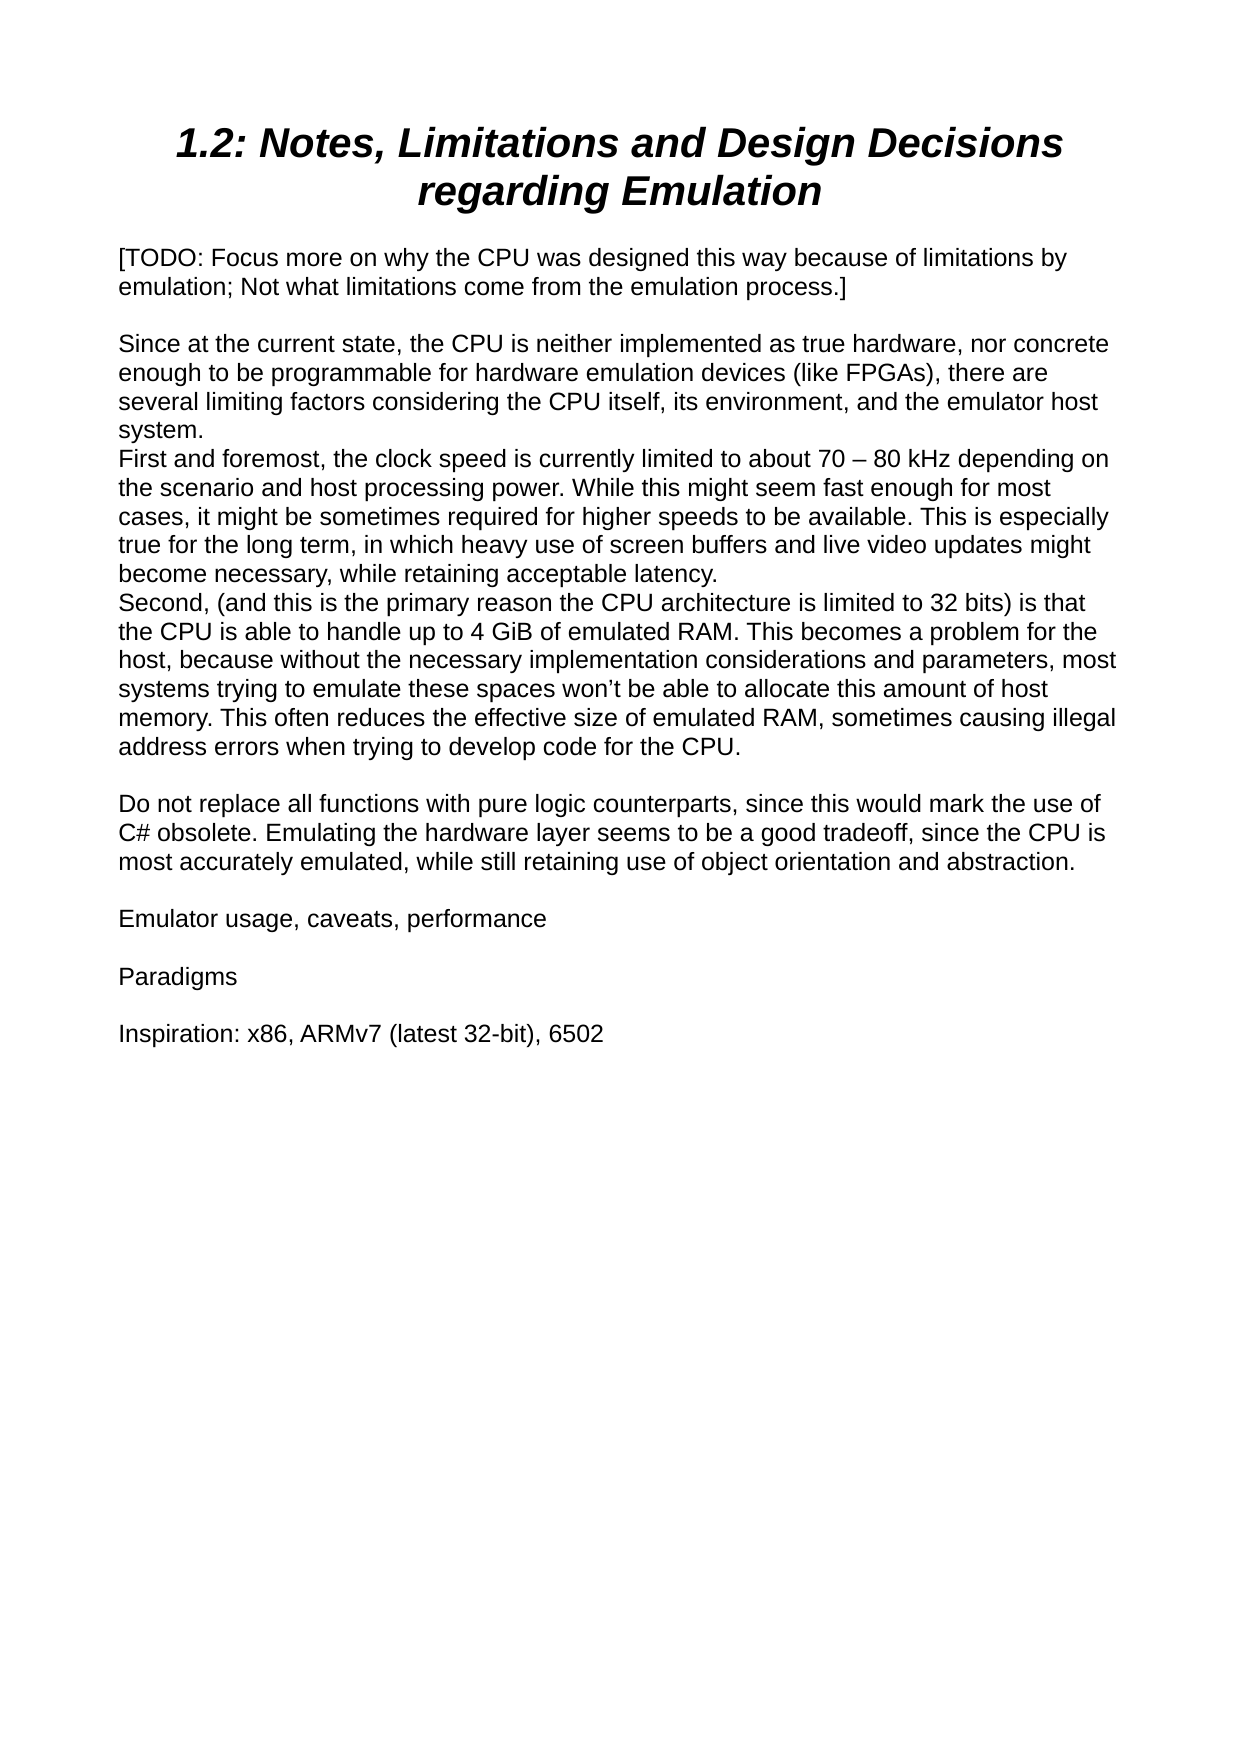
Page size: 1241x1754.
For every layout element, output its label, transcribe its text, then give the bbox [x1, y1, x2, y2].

text Since at the current state, the CPU is neither implemented as true hardware, nor concrete enough to be programmable for hardware emulation devices (like FPGAs), there are several limiting factors considering the CPU itself, its environment, and the emulator host system. [118, 329, 1122, 444]
text Do not replace all functions with pure logic counterparts, since this would mark the use of C# obsolete. Emulating the hardware layer seems to be a good tradeoff, since the CPU is most accurately emulated, while still retaining use of object orientation and abstraction. [118, 789, 1122, 875]
text Inspiration: x86, ARMv7 (latest 32-bit), 6502 [118, 1019, 1122, 1048]
text First and foremost, the clock speed is currently limited to about 70 – 80 kHz depending on the scenario and host processing power. While this might seem fast enough for most cases, it might be sometimes required for higher speeds to be available. This is especially true for the long term, in which heavy use of screen buffers and live video updates might become necessary, while retaining acceptable latency. [118, 444, 1122, 588]
text Paradigms [118, 961, 1122, 990]
text [TODO: Focus more on why the CPU was designed this way because of limitations by emulation; Not what limitations come from the emulation process.] [118, 243, 1122, 300]
text Second, (and this is the primary reason the CPU architecture is limited to 32 bits) is that the CPU is able to handle up to 4 GiB of emulated RAM. This becomes a problem for the host, because without the necessary implementation considerations and parameters, most systems trying to emulate these spaces won’t be able to allocate this amount of host memory. This often reduces the effective size of emulated RAM, sometimes causing illegal address errors when trying to develop code for the CPU. [118, 588, 1122, 760]
text Emulator usage, caveats, performance [118, 904, 1122, 933]
text 1.2: Notes, Limitations and Design Decisions [118, 118, 1122, 166]
text regarding Emulation [118, 166, 1122, 214]
